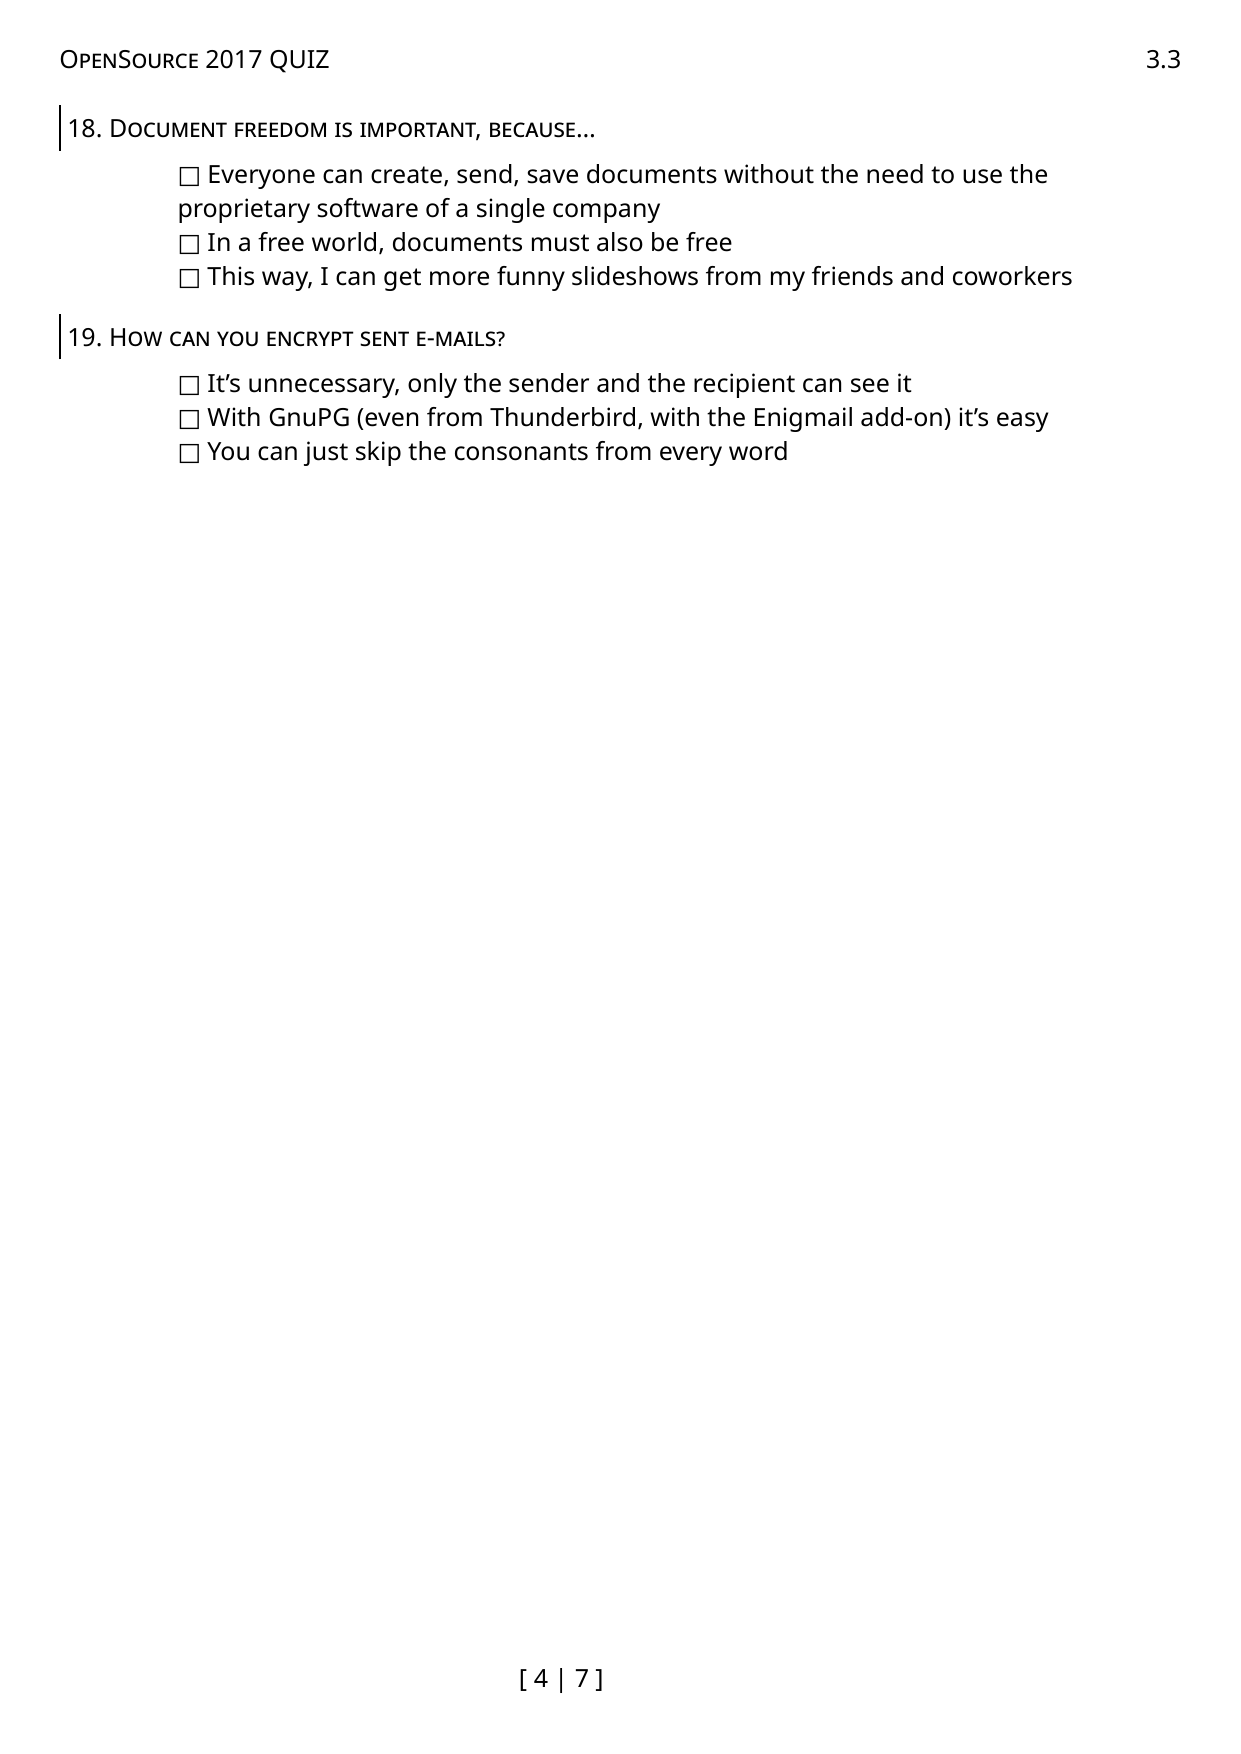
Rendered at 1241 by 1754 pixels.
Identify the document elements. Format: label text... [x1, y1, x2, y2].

list How can you encrypt sent e-mails? [61, 314, 1181, 359]
text □ Everyone can create, send, save documents without the need to use the proprietary software of a single company □ In a free world, documents must also be free □ This way, I can get more funny slideshows from my friends and coworkers [177, 157, 1181, 293]
text □ It’s unnecessary, only the sender and the recipient can see it □ With GnuPG (even from Thunderbird, with the Enigmail add-on) it’s easy □ You can just skip the consonants from every word [177, 366, 1181, 468]
list Document freedom is important, because… [61, 105, 1181, 151]
